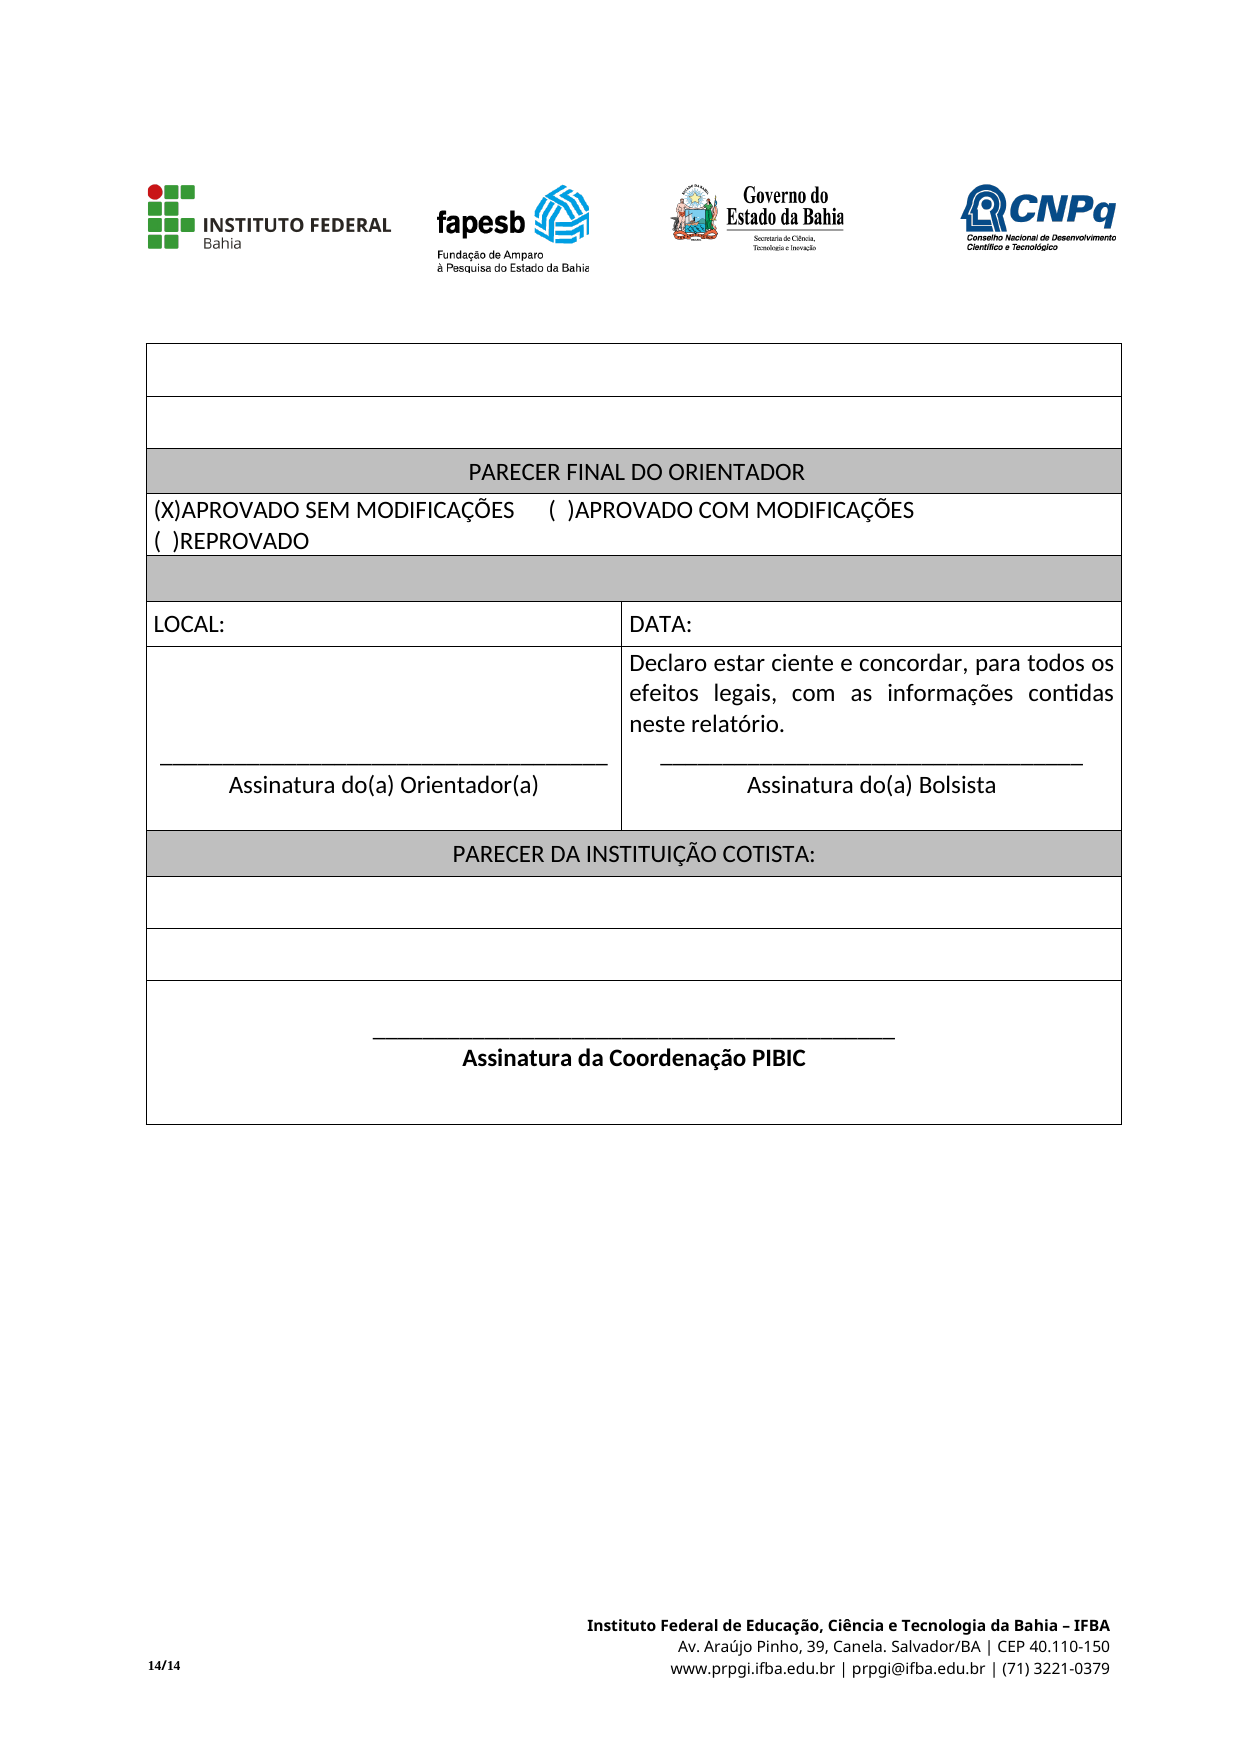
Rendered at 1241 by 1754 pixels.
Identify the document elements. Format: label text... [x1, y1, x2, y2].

table_cell [147, 877, 1121, 928]
picture [555, 208, 571, 222]
table_cell PARECER DA INSTITUIÇÃO COTISTA: [147, 831, 1121, 876]
picture [960, 184, 1116, 251]
table_cell DATA: [622, 602, 1121, 646]
table_cell __________________________________________ Assinatura da Coordenação PIBIC [147, 981, 1121, 1124]
picture [147, 184, 392, 252]
picture [670, 184, 844, 251]
table_cell Declaro estar ciente e concordar, para todos os efeitos legais, com as informações contidas neste relatório. __________________________________ Assinatura do(a) Bolsista [622, 647, 1121, 830]
table_cell [147, 397, 1121, 448]
table_cell ____________________________________ Assinatura do(a) Orientador(a) [147, 647, 621, 830]
picture [555, 225, 578, 230]
picture [437, 184, 589, 273]
picture [575, 198, 586, 214]
picture [555, 184, 589, 219]
table_cell [147, 929, 1121, 980]
table_cell [147, 344, 1121, 396]
table_cell PARECER FINAL DO ORIENTADOR [147, 449, 1121, 493]
table_cell LOCAL: [147, 602, 621, 646]
table_cell (X)APROVADO SEM MODIFICAÇÕES ( )APROVADO COM MODIFICAÇÕES ( )REPROVADO [147, 494, 1121, 555]
table_cell [147, 556, 1121, 601]
